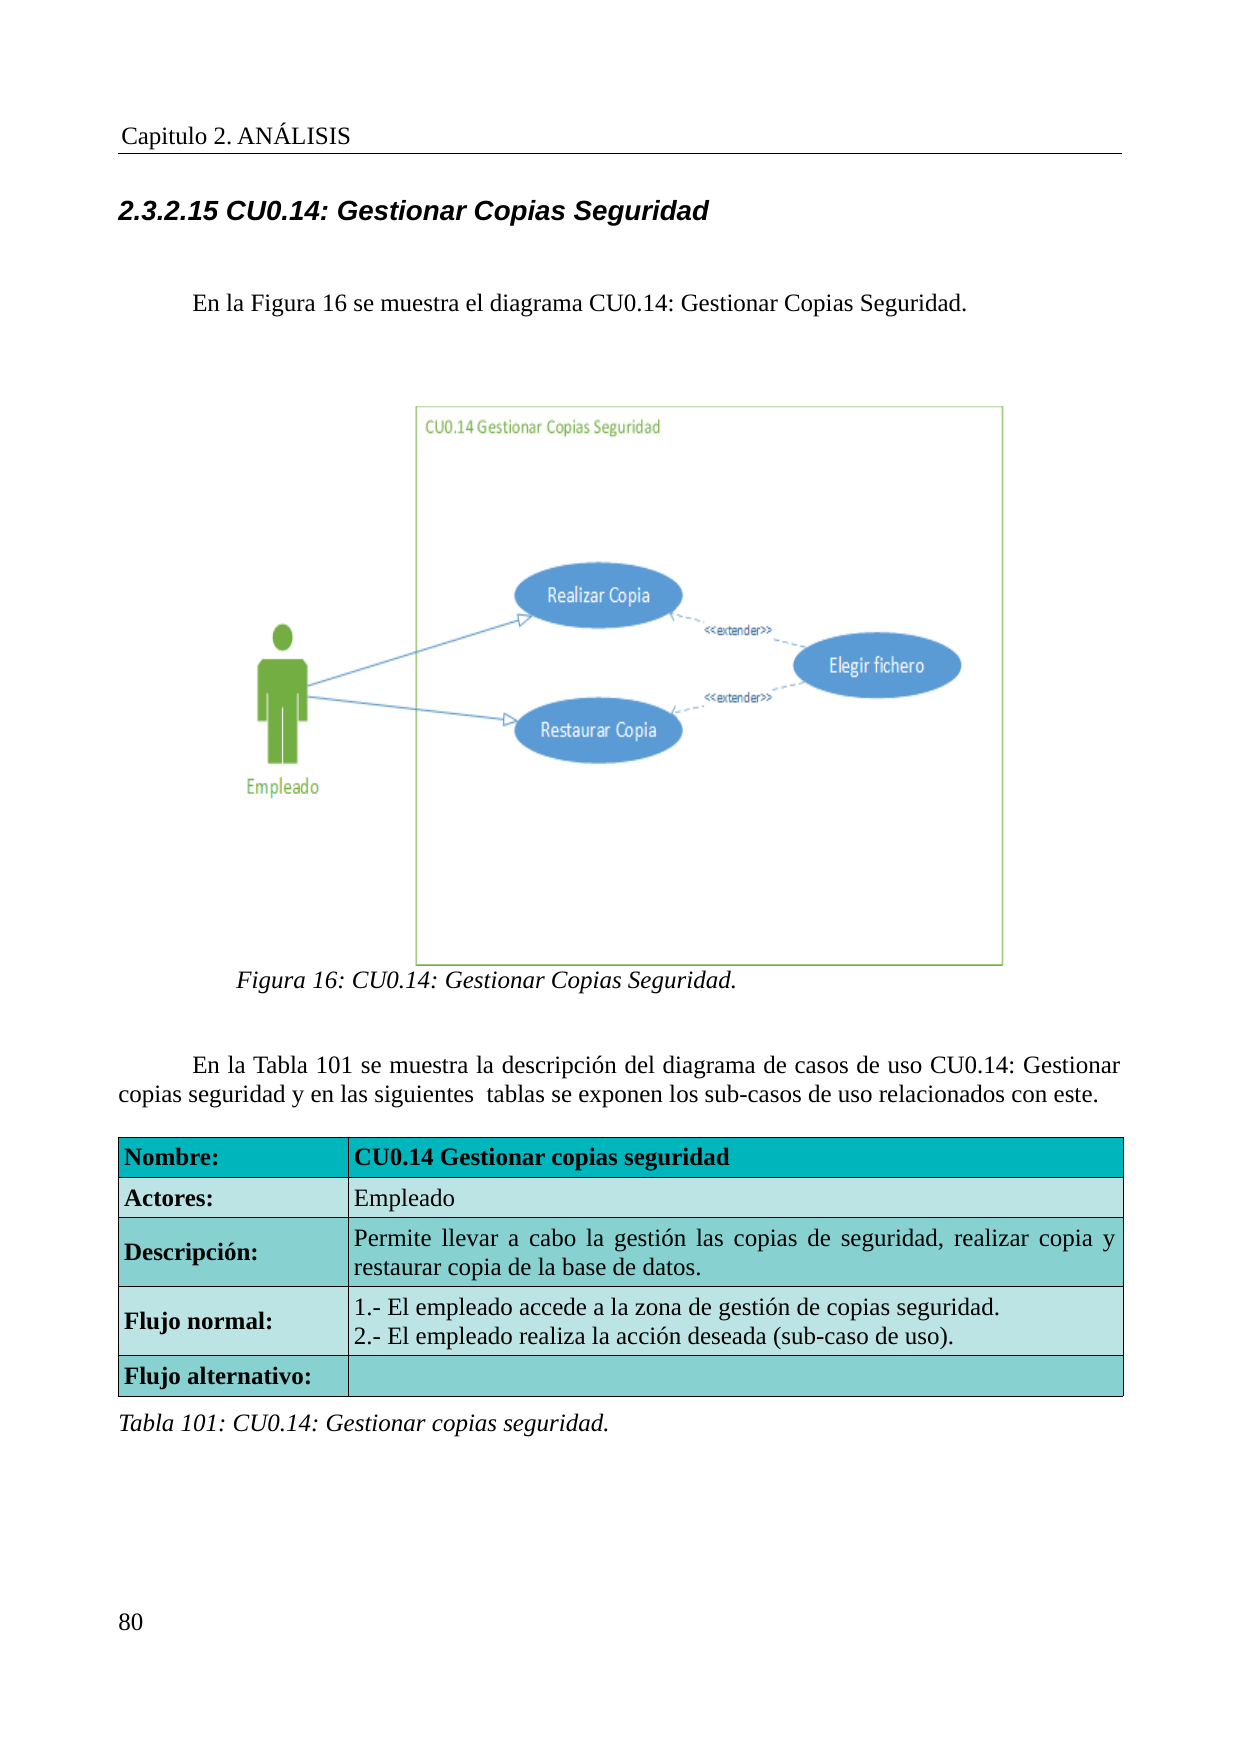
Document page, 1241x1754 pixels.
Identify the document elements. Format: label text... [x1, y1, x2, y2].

table_cell Flujo normal: [119, 1287, 348, 1355]
text Tabla 101: CU0.14: Gestionar copias seguridad. [118, 1408, 1122, 1437]
table_header CU0.14 Gestionar copias seguridad [349, 1138, 1123, 1177]
table_cell Flujo alternativo: [119, 1356, 348, 1396]
table_cell Empleado [349, 1178, 1123, 1217]
table_cell Descripción: [119, 1218, 348, 1286]
table_cell Actores: [119, 1178, 348, 1217]
table_cell Permite llevar a cabo la gestión las copias de seguridad, realizar copia y restaurar copia de la base de datos. [349, 1218, 1123, 1286]
subtitle 2.3.2.15 CU0.14: Gestionar Copias Seguridad [118, 195, 1122, 227]
text En la Tabla 101 se muestra la descripción del diagrama de casos de uso CU0.14: Gestionar copias seguridad y en las siguientes tablas se exponen los sub-casos de uso relacionados con este. [118, 963, 1122, 1108]
table_cell 1.- El empleado accede a la zona de gestión de copias seguridad. 2.- El empleado realiza la acción deseada (sub-caso de uso). [349, 1287, 1123, 1355]
text En la Figura 16 se muestra el diagrama CU0.14: Gestionar Copias Seguridad. [118, 288, 1122, 317]
picture [236, 406, 1004, 966]
table_header Nombre: [119, 1138, 348, 1177]
text Figura 16: CU0.14: Gestionar Copias Seguridad. [236, 966, 1004, 994]
table_cell [349, 1356, 1123, 1396]
